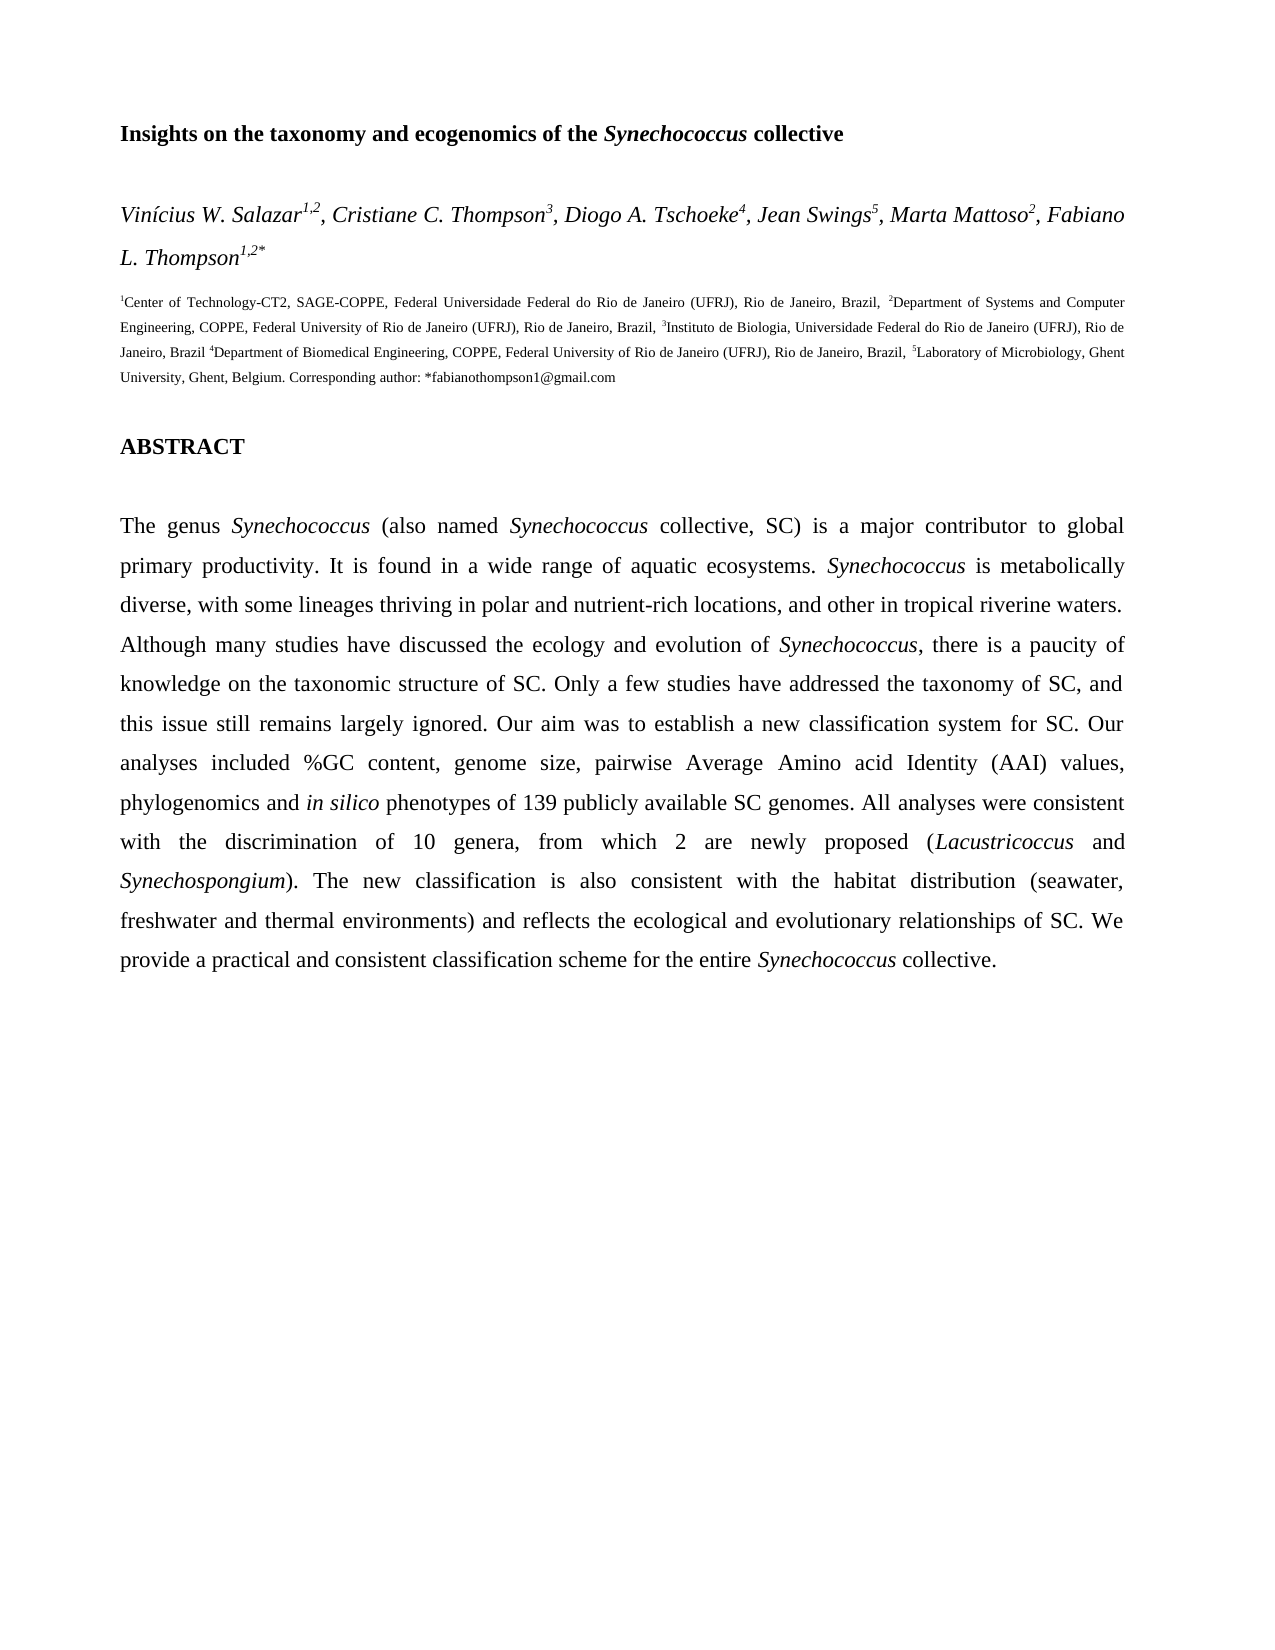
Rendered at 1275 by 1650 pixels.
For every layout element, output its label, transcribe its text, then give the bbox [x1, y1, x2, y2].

text Vinícius W. Salazar1,2, Cristiane C. Thompson3, Diogo A. Tschoeke4, Jean Swings5, Marta Mattoso2, Fabiano L. Thompson1,2* [120, 199, 1125, 271]
text 1Center of Technology-CT2, SAGE-COPPE, Federal Universidade Federal do Rio de Janeiro (UFRJ), Rio de Janeiro, Brazil, 2Department of Systems and Computer Engineering, COPPE, Federal University of Rio de Janeiro (UFRJ), Rio de Janeiro, Brazil, 3Instituto de Biologia, Universidade Federal do Rio de Janeiro (UFRJ), Rio de Janeiro, Brazil 4Department of Biomedical Engineering, COPPE, Federal University of Rio de Janeiro (UFRJ), Rio de Janeiro, Brazil, 5Laboratory of Microbiology, Ghent University, Ghent, Belgium. Corresponding author: *fabianothompson1@gmail.com [120, 293, 1125, 386]
text ABSTRACT [120, 433, 1125, 460]
text Insights on the taxonomy and ecogenomics of the Synechococcus collective [120, 120, 1125, 146]
text The genus Synechococcus (also named Synechococcus collective, SC) is a major contributor to global primary productivity. It is found in a wide range of aquatic ecosystems. Synechococcus is metabolically diverse, with some lineages thriving in polar and nutrient-rich locations, and other in tropical riverine waters. Although many studies have discussed the ecology and evolution of Synechococcus, there is a paucity of knowledge on the taxonomic structure of SC. Only a few studies have addressed the taxonomy of SC, and this issue still remains largely ignored. Our aim was to establish a new classification system for SC. Our analyses included %GC content, genome size, pairwise Average Amino acid Identity (AAI) values, phylogenomics and in silico phenotypes of 139 publicly available SC genomes. All analyses were consistent with the discrimination of 10 genera, from which 2 are newly proposed (Lacustricoccus and Synechospongium). The new classification is also consistent with the habitat distribution (seawater, freshwater and thermal environments) and reflects the ecological and evolutionary relationships of SC. We provide a practical and consistent classification scheme for the entire Synechococcus collective. [120, 512, 1125, 973]
